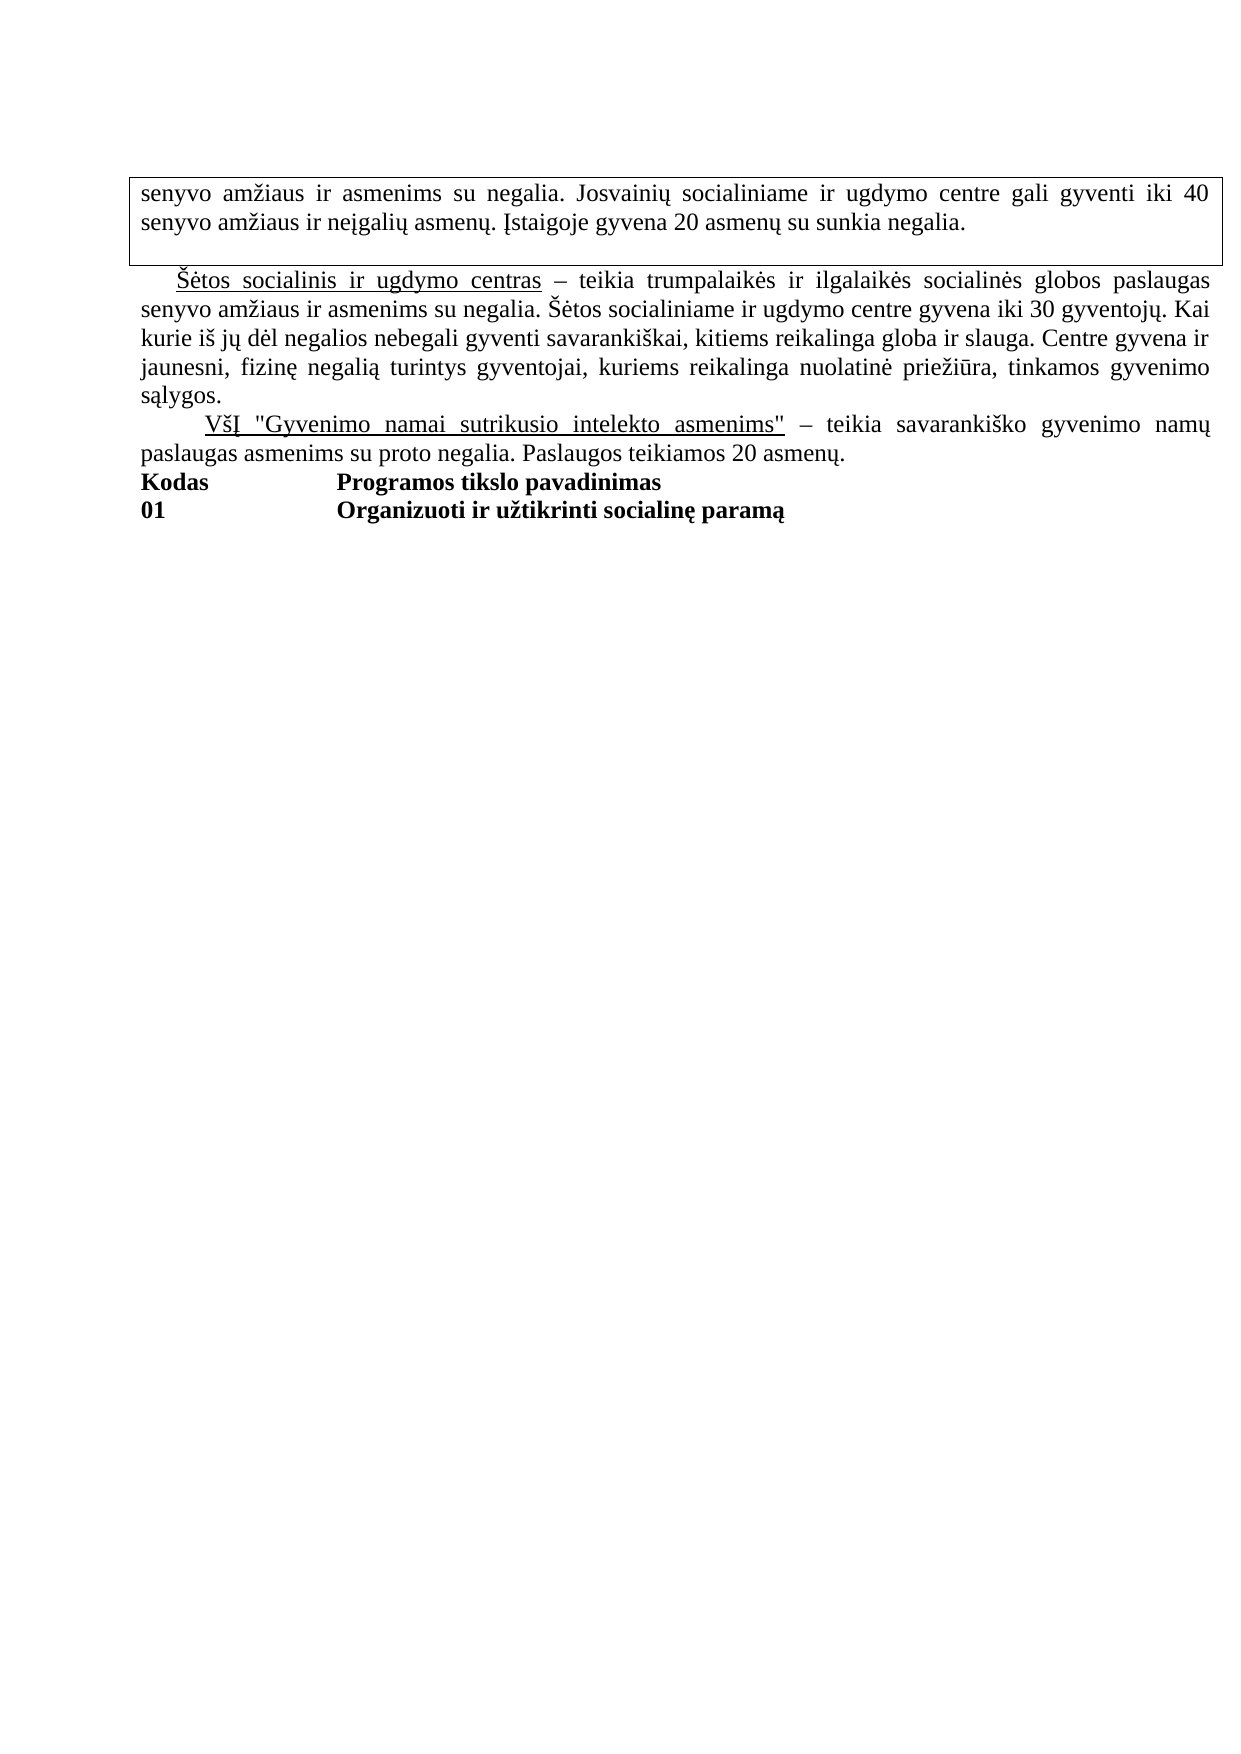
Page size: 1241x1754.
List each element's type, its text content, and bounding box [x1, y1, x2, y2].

table_cell [1222, 265, 1240, 467]
table_cell Organizuoti ir užtikrinti socialinę paramą [325, 496, 1222, 526]
table_cell [1222, 467, 1240, 496]
table_cell Kodas [129, 467, 325, 496]
table_cell 01 [129, 496, 325, 526]
table_cell senyvo amžiaus ir asmenims su negalia. Josvainių socialiniame ir ugdymo centre gali gyventi iki 40 senyvo amžiaus ir neįgalių asmenų. Įstaigoje gyvena 20 asmenų su sunkia negalia. [130, 178, 1222, 264]
table_cell Programos tikslo pavadinimas [325, 467, 1222, 496]
table_cell [1223, 177, 1240, 264]
table_cell Šėtos socialinis ir ugdymo centras – teikia trumpalaikės ir ilgalaikės socialinės globos paslaugas senyvo amžiaus ir asmenims su negalia. Šėtos socialiniame ir ugdymo centre gyvena iki 30 gyventojų. Kai kurie iš jų dėl negalios nebegali gyventi savarankiškai, kitiems reikalinga globa ir slauga. Centre gyvena ir jaunesni, fizinę negalią turintys gyventojai, kuriems reikalinga nuolatinė priežiūra, tinkamos gyvenimo sąlygos. VšĮ "Gyvenimo namai sutrikusio intelekto asmenims" – teikia savarankiško gyvenimo namų paslaugas asmenims su proto negalia. Paslaugos teikiamos 20 asmenų. [129, 266, 1222, 467]
table_cell [1222, 496, 1240, 526]
